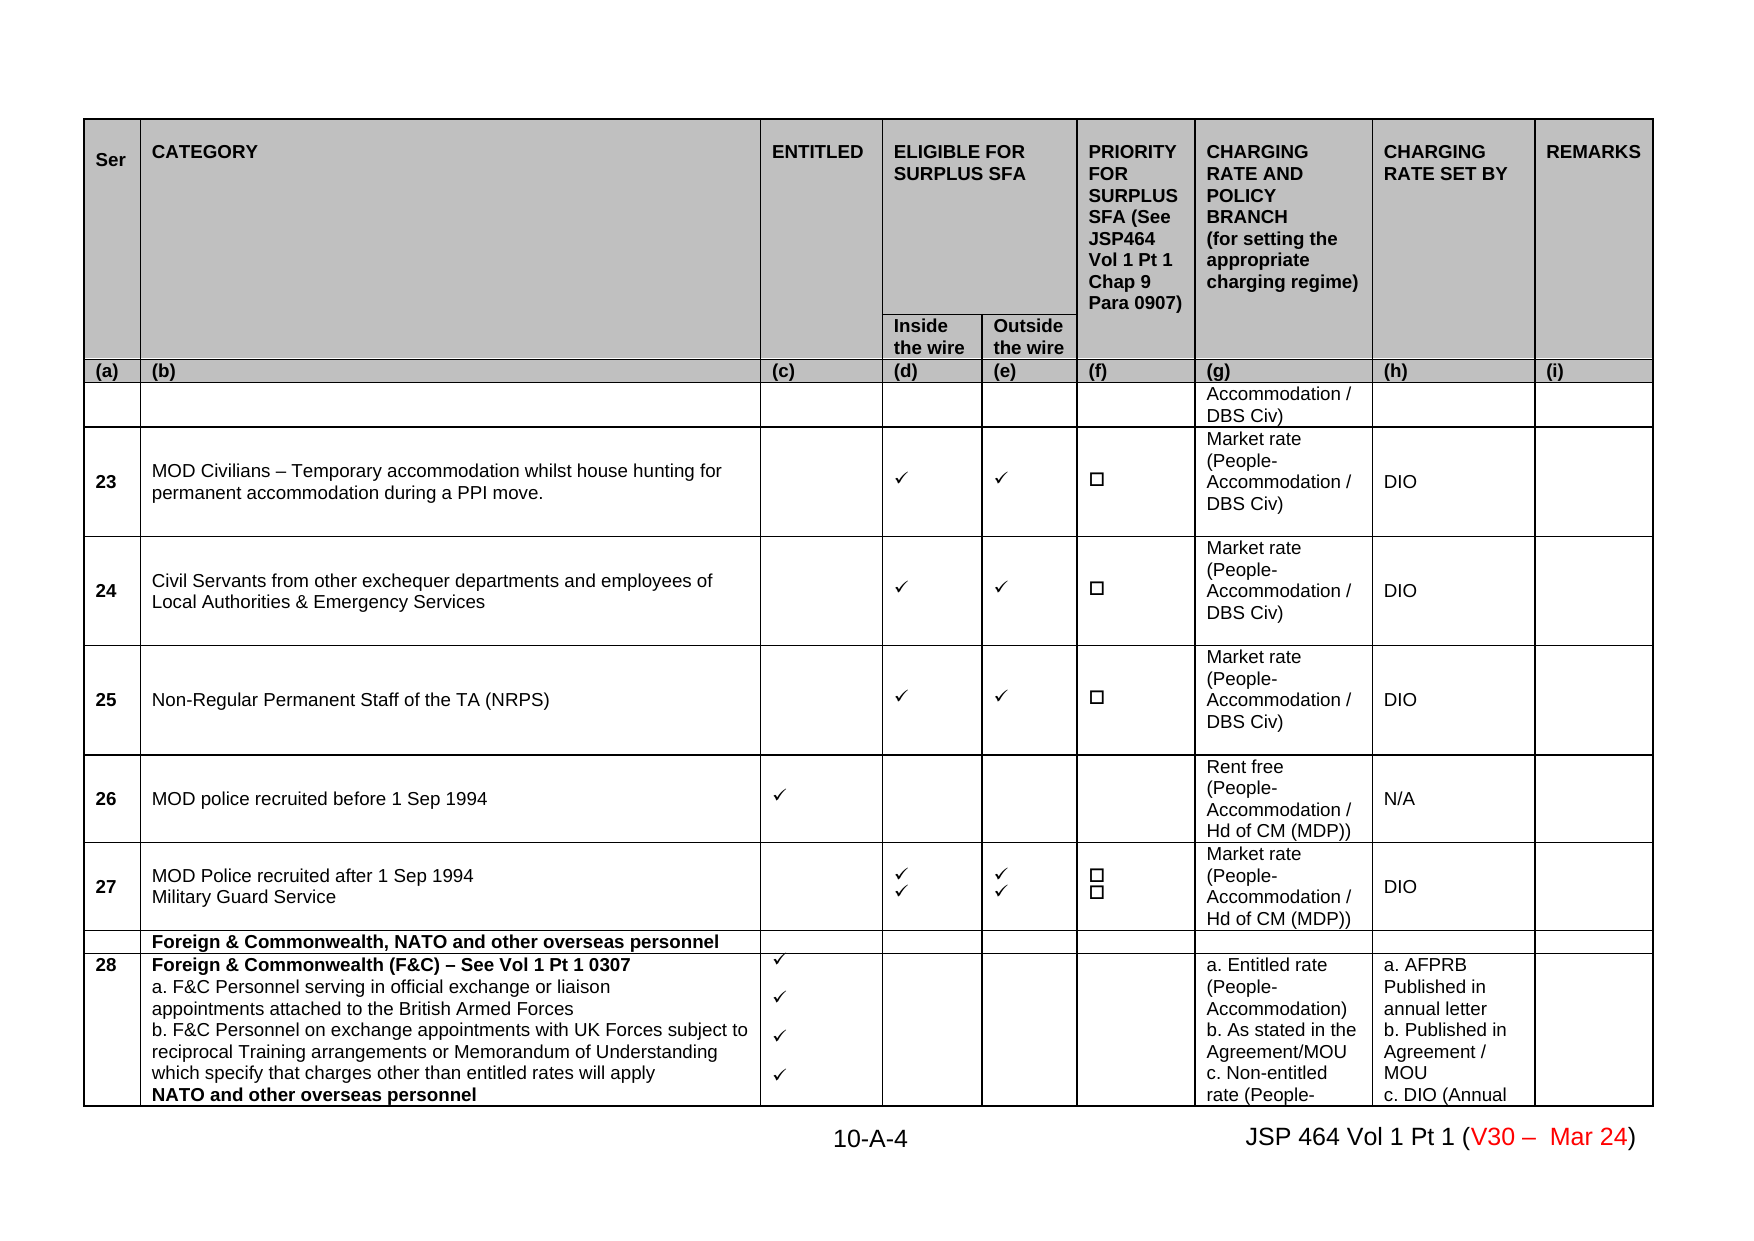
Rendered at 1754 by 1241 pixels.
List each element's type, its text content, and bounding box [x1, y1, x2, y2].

table_cell Civil Servants from other exchequer departments and employees of Local Authorities & Emergency Services [141, 537, 760, 645]
table_cell [141, 383, 760, 426]
table_cell DIO [1373, 428, 1534, 536]
table_header PRIORITY FOR SURPLUS SFA (See JSP464 Vol 1 Pt 1 Chap 9 Para 0907) [1078, 120, 1194, 314]
table_cell [983, 931, 1076, 953]
table_cell Non-Regular Permanent Staff of the TA (NRPS) [141, 646, 760, 754]
table_cell 28 [85, 954, 140, 1105]
table_cell [761, 843, 882, 929]
table_cell (h) [1373, 360, 1534, 382]
table_header CATEGORY [141, 120, 760, 314]
table_cell □ [1078, 646, 1194, 754]
table_cell ü [883, 428, 981, 536]
table_cell [85, 314, 140, 358]
table_cell [85, 931, 140, 953]
table_cell [1536, 428, 1652, 536]
table_cell [1536, 931, 1652, 953]
table_header ENTITLED [761, 120, 882, 314]
table_cell ü ü ü ü [761, 954, 882, 1105]
table_cell [1078, 314, 1194, 358]
table_cell Rent free (People- Accommodation / Hd of CM (MDP)) [1196, 756, 1372, 842]
table_cell DIO [1373, 843, 1534, 929]
table_header REMARKS [1536, 120, 1652, 314]
table_cell [1536, 756, 1652, 842]
table_cell ü [883, 537, 981, 645]
table_cell Market rate (People- Accommodation / Hd of CM (MDP)) [1196, 843, 1372, 929]
table_cell [1196, 931, 1372, 953]
table_cell 27 [85, 843, 140, 929]
table_cell (g) [1196, 360, 1372, 382]
table_cell ü ü [883, 843, 981, 929]
table_cell [85, 383, 140, 426]
table_cell [1078, 383, 1194, 426]
table_header ELIGIBLE FOR SURPLUS SFA [883, 120, 1076, 314]
table_cell (b) [141, 360, 760, 382]
table_cell (a) [85, 360, 140, 382]
table_cell (i) [1536, 360, 1652, 382]
table_cell ü ü [983, 843, 1076, 929]
table_cell [1373, 931, 1534, 953]
table_cell □ □ [1078, 843, 1194, 929]
table_cell [1536, 314, 1652, 358]
table_cell 23 [85, 428, 140, 536]
table_cell [983, 954, 1076, 1105]
table_cell [761, 537, 882, 645]
table_cell [761, 383, 882, 426]
table_cell [1078, 756, 1194, 842]
table_cell [883, 383, 981, 426]
table_cell Accommodation / DBS Civ) [1196, 383, 1372, 426]
table_cell [983, 383, 1076, 426]
table_cell ü [883, 646, 981, 754]
table_cell MOD Civilians – Temporary accommodation whilst house hunting for permanent accommodation during a PPI move. [141, 428, 760, 536]
table_cell (e) [983, 360, 1076, 382]
table_cell [883, 954, 981, 1105]
table_cell [1373, 383, 1534, 426]
table_cell ü [983, 428, 1076, 536]
table_cell a. AFPRB Published in annual letter b. Published in Agreement / MOU c. DIO (Annual [1373, 954, 1534, 1105]
table_cell [761, 931, 882, 953]
table_cell Inside the wire [883, 315, 981, 358]
table_header Ser [85, 120, 140, 314]
table_cell (c) [761, 360, 882, 382]
table_cell (d) [883, 360, 981, 382]
table_cell MOD Police recruited after 1 Sep 1994 Military Guard Service [141, 843, 760, 929]
table_cell [1536, 954, 1652, 1105]
table_cell DIO [1373, 537, 1534, 645]
table_cell Market rate (People- Accommodation / DBS Civ) [1196, 646, 1372, 754]
table_cell Market rate (People- Accommodation / DBS Civ) [1196, 537, 1372, 645]
table_cell ü [761, 756, 882, 842]
table_cell 24 [85, 537, 140, 645]
table_cell 26 [85, 756, 140, 842]
table_cell [141, 314, 760, 358]
table_cell [883, 931, 981, 953]
table_cell [1373, 314, 1534, 358]
table_cell [1536, 843, 1652, 929]
table_cell a. Entitled rate (People-Accommodation) b. As stated in the Agreement/MOU c. Non-entitled rate (People- [1196, 954, 1372, 1105]
table_cell [1078, 931, 1194, 953]
table_cell ü [983, 537, 1076, 645]
table_cell [1536, 646, 1652, 754]
table_header CHARGING RATE AND POLICY BRANCH (for setting the appropriate charging regime) [1196, 120, 1372, 314]
table_cell Outside the wire [983, 315, 1076, 358]
table_cell (f) [1078, 360, 1194, 382]
table_cell [983, 756, 1076, 842]
table_cell ü [983, 646, 1076, 754]
table_cell [1078, 954, 1194, 1105]
table_cell [883, 756, 981, 842]
table_cell [1536, 383, 1652, 426]
table_cell Foreign & Commonwealth, NATO and other overseas personnel [141, 931, 760, 953]
table_cell [1196, 314, 1372, 358]
table_cell Market rate (People- Accommodation /DBS Civ) [1196, 428, 1372, 536]
table_cell [761, 646, 882, 754]
table_cell Foreign & Commonwealth (F&C) – See Vol 1 Pt 1 0307 a. F&C Personnel serving in official exchange or liaison appointments attached to the British Armed Forces b. F&C Personnel on exchange appointments with UK Forces subject to reciprocal Training arrangements or Memorandum of Understanding which specify that charges other than entitled rates will apply NATO and other overseas personnel [141, 954, 760, 1105]
table_cell N/A [1373, 756, 1534, 842]
table_cell MOD police recruited before 1 Sep 1994 [141, 756, 760, 842]
table_cell □ [1078, 537, 1194, 645]
table_cell [761, 314, 882, 358]
table_cell DIO [1373, 646, 1534, 754]
table_cell □ [1078, 428, 1194, 536]
table_cell [761, 428, 882, 536]
table_header CHARGING RATE SET BY [1373, 120, 1534, 314]
table_cell [1536, 537, 1652, 645]
table_cell 25 [85, 646, 140, 754]
